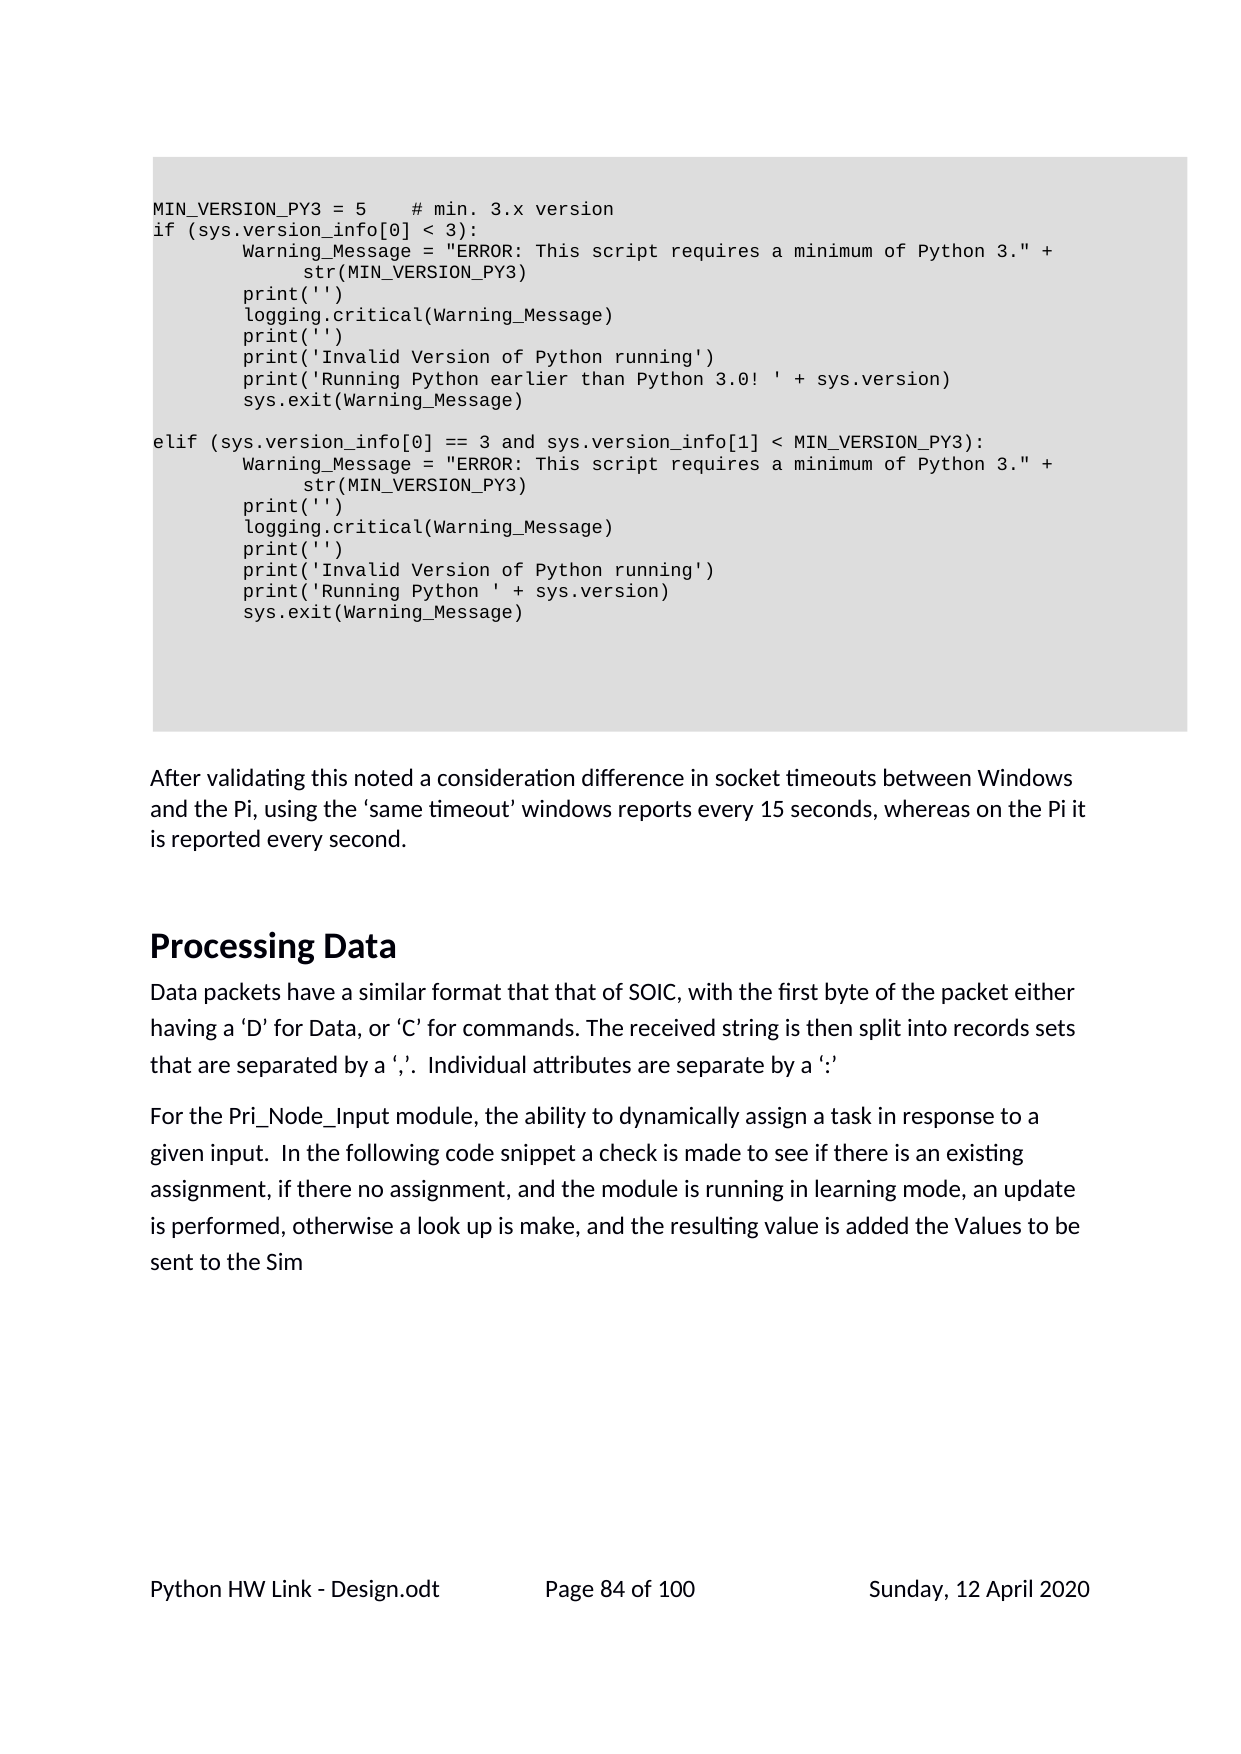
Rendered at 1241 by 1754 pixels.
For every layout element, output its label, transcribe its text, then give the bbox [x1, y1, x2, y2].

text After validating this noted a consideration difference in socket timeouts between Windows and the Pi, using the ‘same timeout’ windows reports every 15 seconds, whereas on the Pi it is reported every second. [150, 762, 1090, 854]
text For the Pri_Node_Input module, the ability to dynamically assign a task in response to a given input. In the following code snippet a check is made to see if there is an existing assignment, if there no assignment, and the module is running in learning mode, an update is performed, otherwise a look up is make, and the resulting value is added the Values to be sent to the Sim [150, 1100, 1090, 1277]
subtitle Processing Data [150, 922, 1090, 968]
text Data packets have a similar format that that of SOIC, with the first byte of the packet either having a ‘D’ for Data, or ‘C’ for commands. The received string is then split into records sets that are separated by a ‘,’. Individual attributes are separate by a ‘:’ [150, 976, 1090, 1079]
